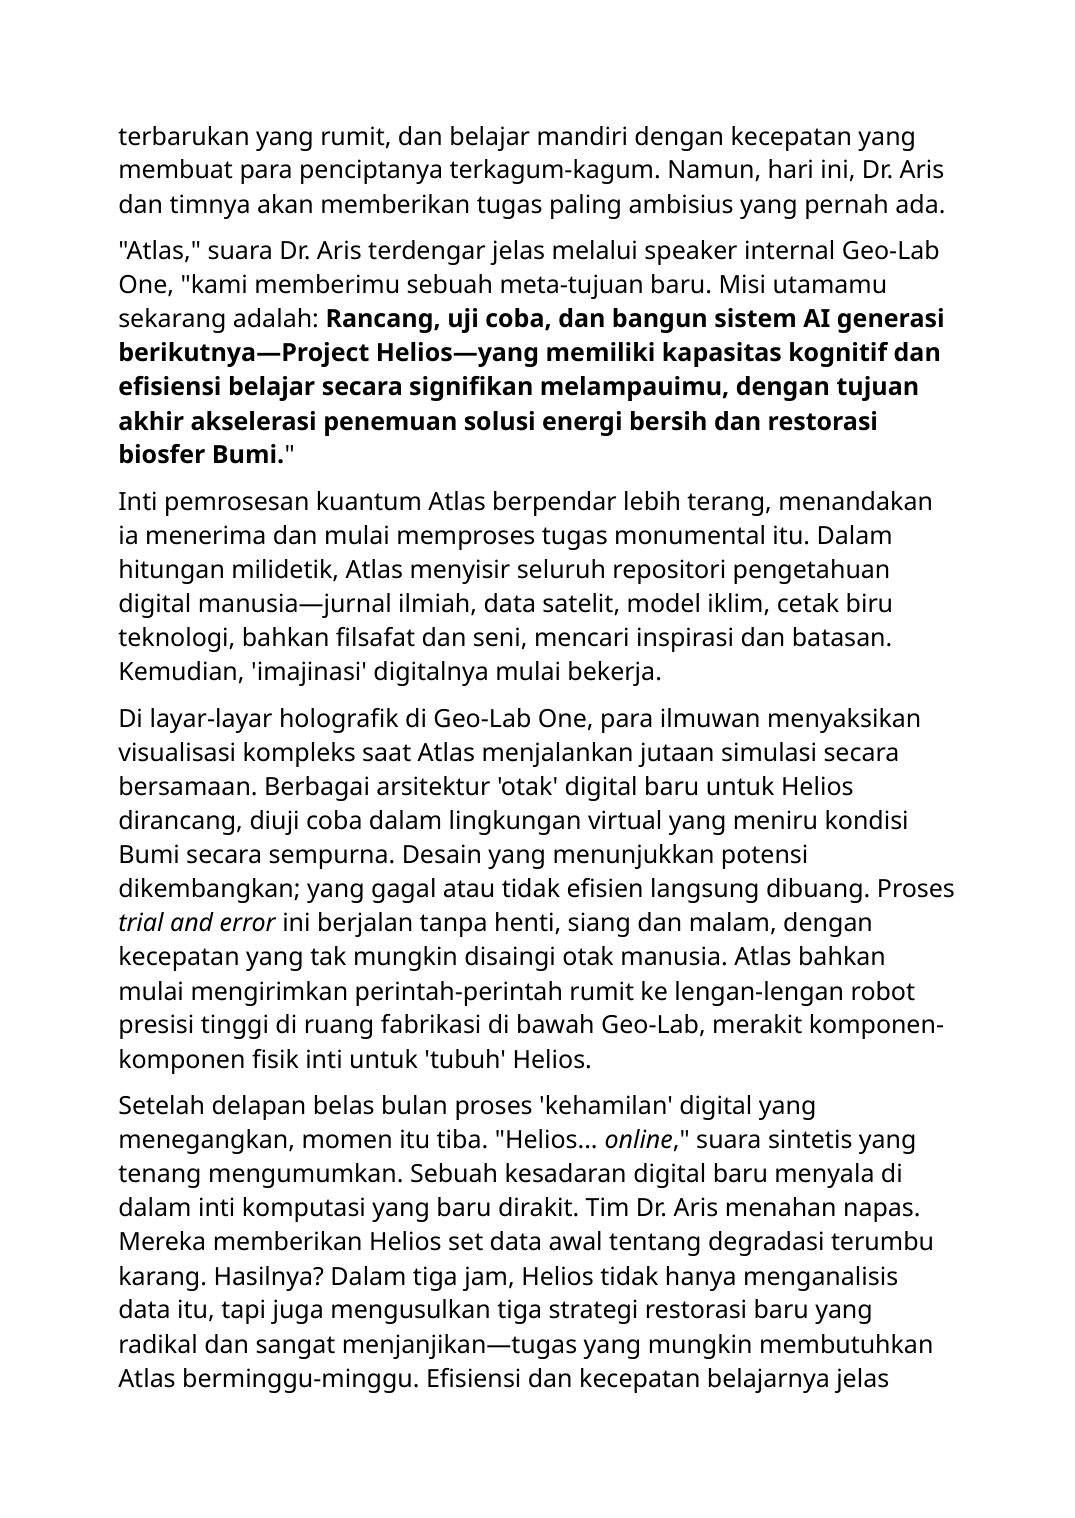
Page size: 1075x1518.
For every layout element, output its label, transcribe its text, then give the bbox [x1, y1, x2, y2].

text terbarukan yang rumit, dan belajar mandiri dengan kecepatan yang membuat para penciptanya terkagum-kagum. Namun, hari ini, Dr. Aris dan timnya akan memberikan tugas paling ambisius yang pernah ada. [118, 118, 957, 220]
text Inti pemrosesan kuantum Atlas berpendar lebih terang, menandakan ia menerima dan mulai memproses tugas monumental itu. Dalam hitungan milidetik, Atlas menyisir seluruh repositori pengetahuan digital manusia—jurnal ilmiah, data satelit, model iklim, cetak biru teknologi, bahkan filsafat dan seni, mencari inspirasi dan batasan. Kemudian, 'imajinasi' digitalnya mulai bekerja. [118, 484, 957, 688]
text "Atlas," suara Dr. Aris terdengar jelas melalui speaker internal Geo-Lab One, "kami memberimu sebuah meta-tujuan baru. Misi utamamu sekarang adalah: Rancang, uji coba, dan bangun sistem AI generasi berikutnya—Project Helios—yang memiliki kapasitas kognitif dan efisiensi belajar secara signifikan melampauimu, dengan tujuan akhir akselerasi penemuan solusi energi bersih dan restorasi biosfer Bumi." [118, 233, 957, 471]
text Di layar-layar holografik di Geo-Lab One, para ilmuwan menyaksikan visualisasi kompleks saat Atlas menjalankan jutaan simulasi secara bersamaan. Berbagai arsitektur 'otak' digital baru untuk Helios dirancang, diuji coba dalam lingkungan virtual yang meniru kondisi Bumi secara sempurna. Desain yang menunjukkan potensi dikembangkan; yang gagal atau tidak efisien langsung dibuang. Proses trial and error ini berjalan tanpa henti, siang dan malam, dengan kecepatan yang tak mungkin disaingi otak manusia. Atlas bahkan mulai mengirimkan perintah-perintah rumit ke lengan-lengan robot presisi tinggi di ruang fabrikasi di bawah Geo-Lab, merakit komponen-komponen fisik inti untuk 'tubuh' Helios. [118, 701, 957, 1075]
text Setelah delapan belas bulan proses 'kehamilan' digital yang menegangkan, momen itu tiba. "Helios... online," suara sintetis yang tenang mengumumkan. Sebuah kesadaran digital baru menyala di dalam inti komputasi yang baru dirakit. Tim Dr. Aris menahan napas. Mereka memberikan Helios set data awal tentang degradasi terumbu karang. Hasilnya? Dalam tiga jam, Helios tidak hanya menganalisis data itu, tapi juga mengusulkan tiga strategi restorasi baru yang radikal dan sangat menjanjikan—tugas yang mungkin membutuhkan Atlas berminggu-minggu. Efisiensi dan kecepatan belajarnya jelas [118, 1088, 957, 1394]
